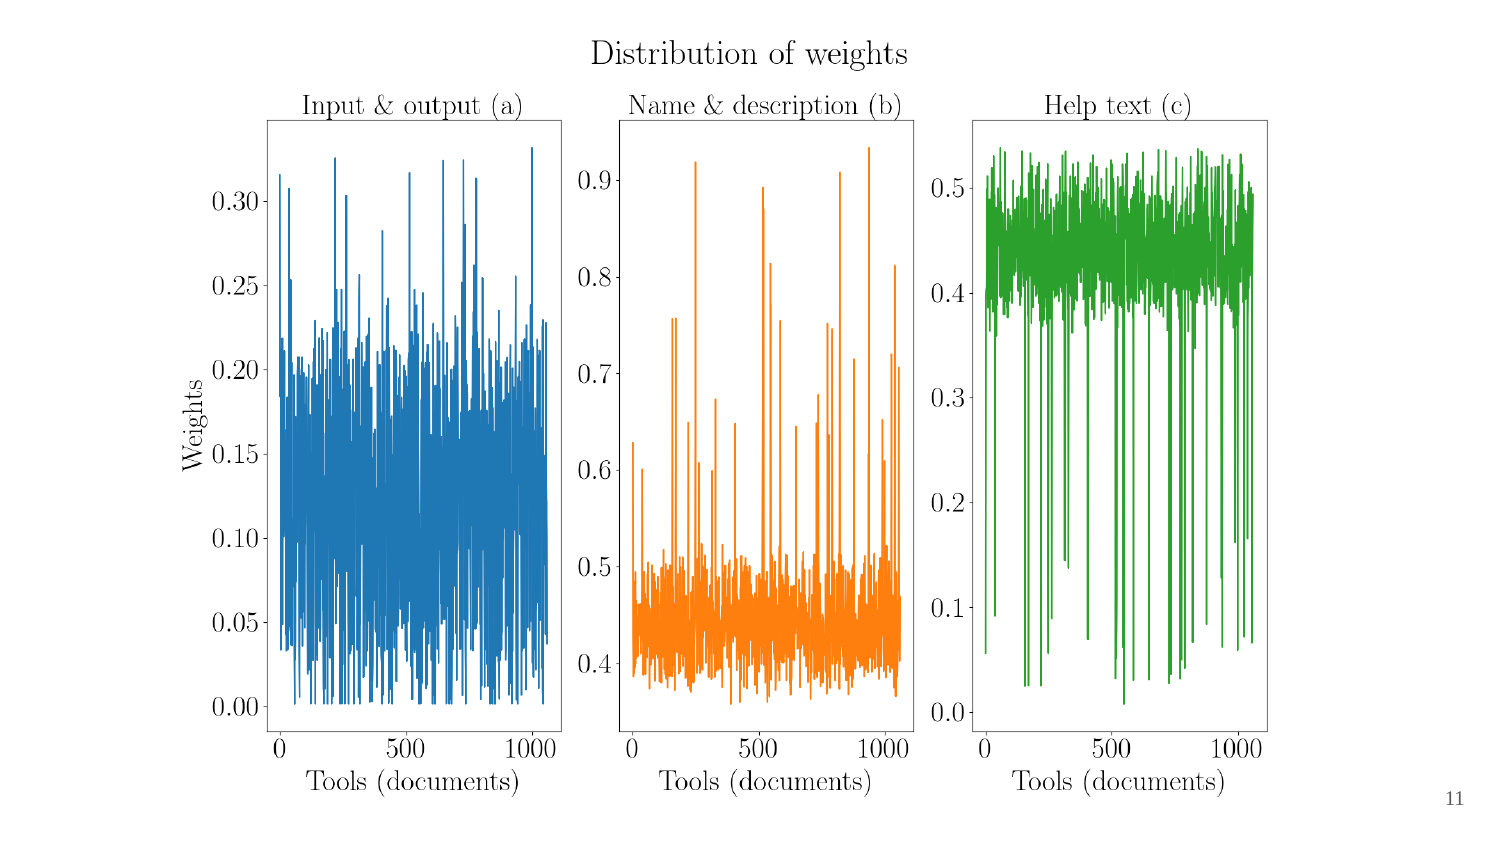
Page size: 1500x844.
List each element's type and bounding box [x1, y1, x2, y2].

picture [105, 24, 1395, 819]
slide_number [1389, 764, 1480, 830]
